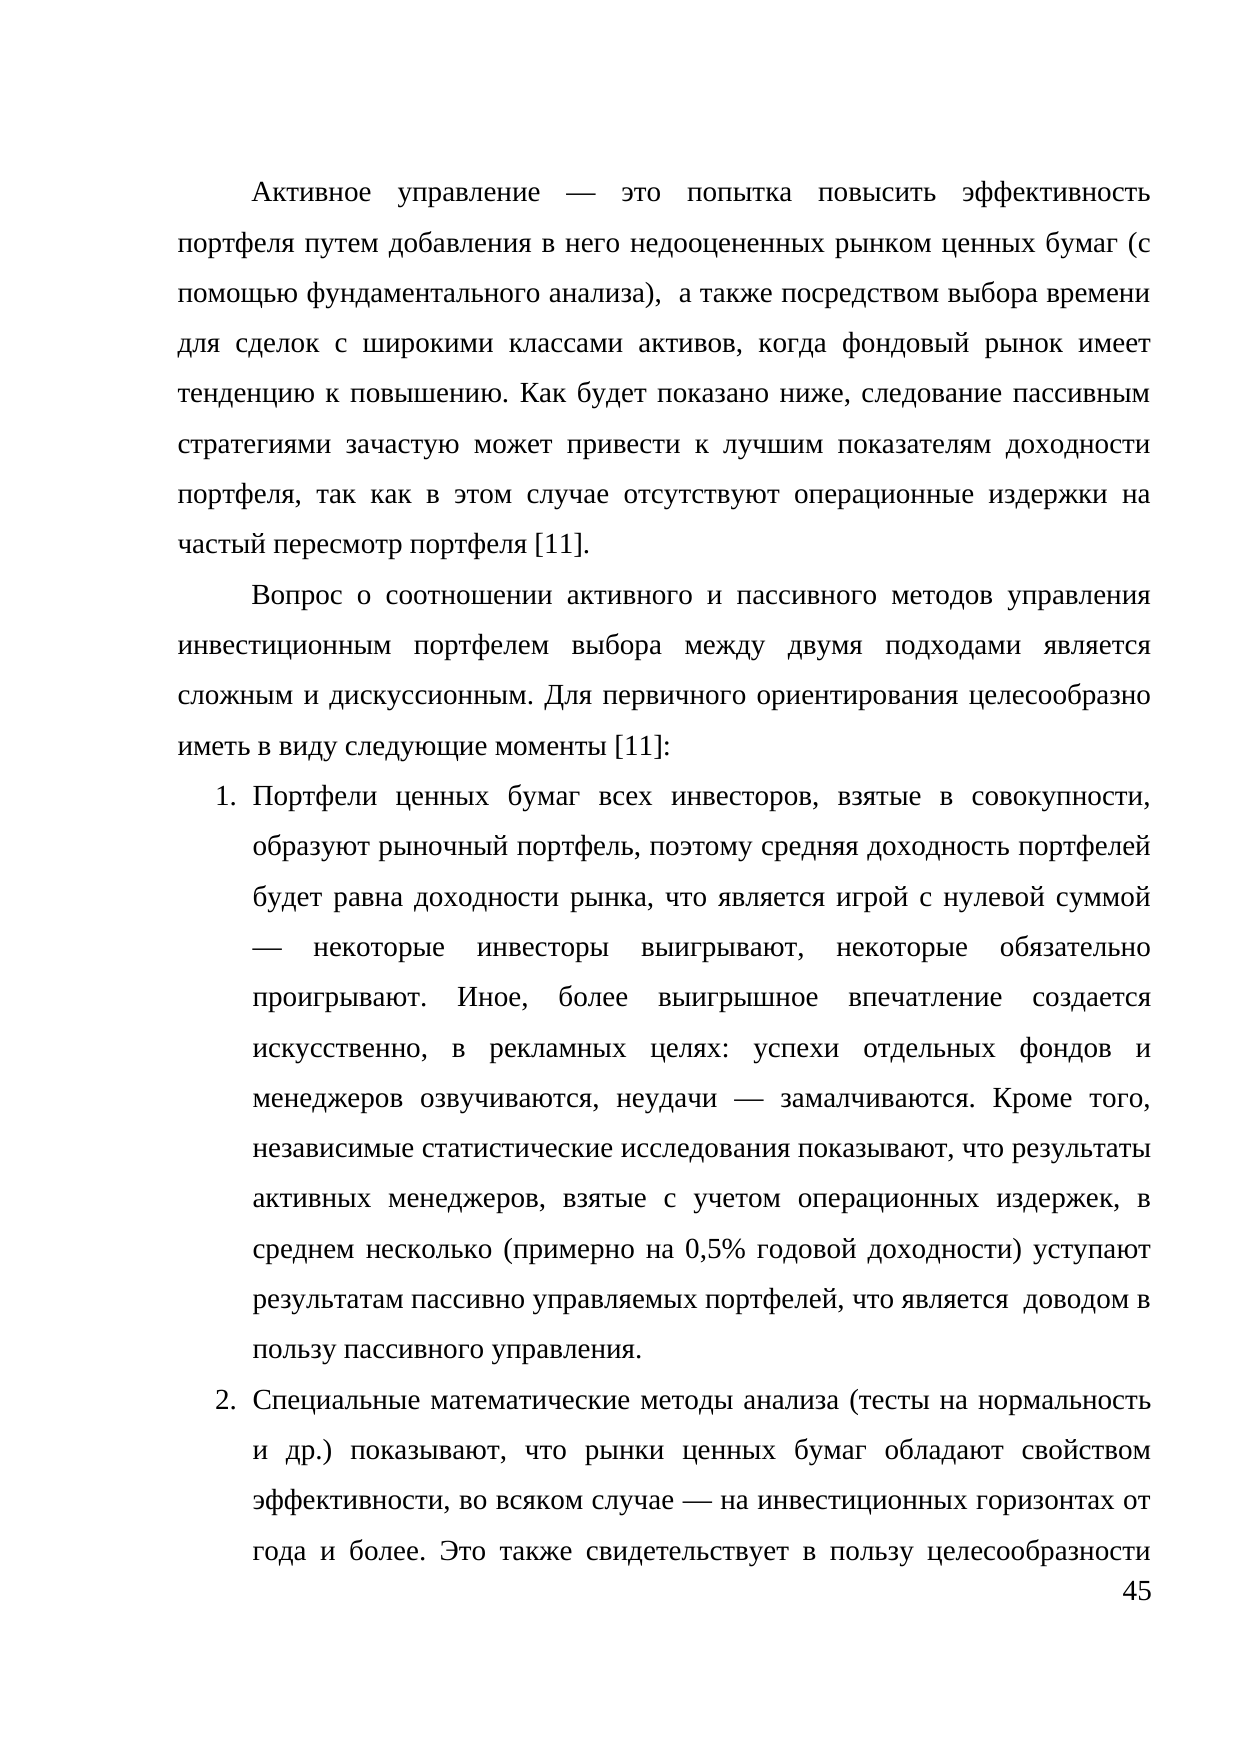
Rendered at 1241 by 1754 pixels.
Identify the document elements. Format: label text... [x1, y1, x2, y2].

list Портфели ценных бумаг всех инвесторов, взятые в совокупности, образуют рыночный портфель, поэтому средняя доходность портфелей будет равна доходности рынка, что является игрой с нулевой суммой — некоторые инвесторы выигрывают, некоторые обязательно проигрывают. Иное, более выигрышное впечатление создается искусственно, в рекламных целях: успехи отдельных фондов и менеджеров озвучиваются, неудачи — замалчиваются. Кроме того, независимые статистические исследования показывают, что результаты активных менеджеров, взятые с учетом операционных издержек, в среднем несколько (примерно на 0,5% годовой доходности) уступают результатам пассивно управляемых портфелей, что является доводом в пользу пассивного управления. [215, 778, 1152, 1365]
text Вопрос о соотношении активного и пассивного методов управления инвестиционным портфелем выбора между двумя подходами является сложным и дискуссионным. Для первичного ориентирования целесообразно иметь в виду следующие моменты [11]: [177, 577, 1152, 761]
text Активное управление — это попытка повысить эффективность портфеля путем добавления в него недооцененных рынком ценных бумаг (с помощью фундаментального анализа), а также посредством выбора времени для сделок с широкими классами активов, когда фондовый рынок имеет тенденцию к повышению. Как будет показано ниже, следование пассивным стратегиями зачастую может привести к лучшим показателям доходности портфеля, так как в этом случае отсутствуют операционные издержки на частый пересмотр портфеля [11]. [177, 174, 1152, 560]
list Специальные математические методы анализа (тесты на нормальность и др.) показывают, что рынки ценных бумаг обладают свойством эффективности, во всяком случае — на инвестиционных горизонтах от года и более. Это также свидетельствует в пользу целесообразности [215, 1382, 1152, 1566]
